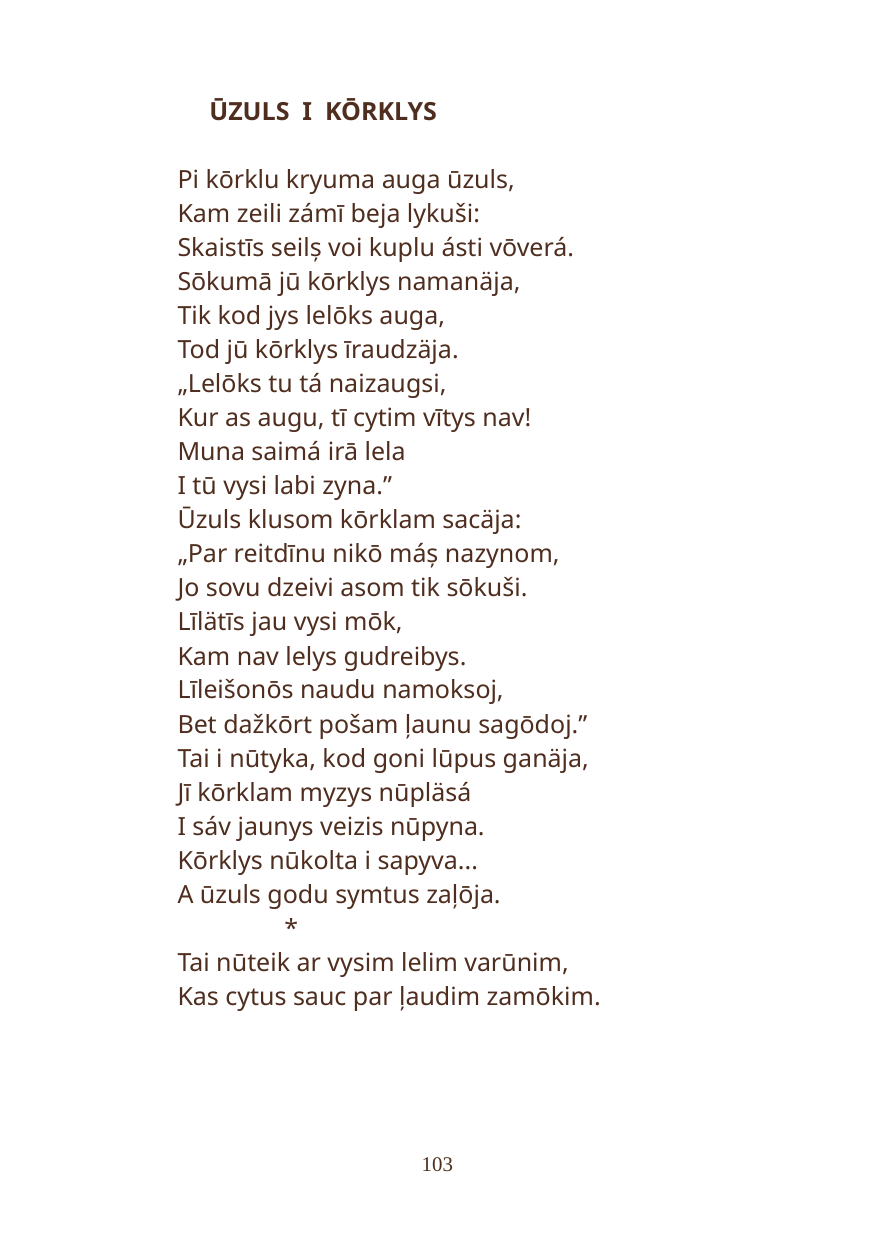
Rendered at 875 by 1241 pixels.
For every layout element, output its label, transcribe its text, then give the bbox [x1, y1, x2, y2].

text Muna saimá irā lela [177, 434, 815, 468]
text Bet dažkōrt pošam ļaunu sagōdoj.” [177, 706, 815, 740]
text Tai i nūtyka, kod goni lūpus ganäja, [177, 740, 815, 774]
text Kam nav lelys gudreibys. [177, 638, 815, 672]
text „Lelōks tu tá naizaugsi, [177, 366, 815, 400]
text Ūzuls klusom kōrklam sacäja: [177, 502, 815, 536]
text Tai nūteik ar vysim lelim varūnim, [177, 945, 815, 979]
text Kas cytus sauc par ļaudim zamōkim. [177, 979, 815, 1013]
text Kōrklys nūkolta i sapyva... [177, 842, 815, 877]
text Līleišonōs naudu namoksoj, [177, 672, 815, 706]
text Skaistīs seilș voi kuplu ásti vōverá. [177, 229, 815, 263]
text Jī kōrklam myzys nūpläsá [177, 774, 815, 808]
text Tod jū kōrklys īraudzäja. [177, 332, 815, 366]
text A ūzuls godu symtus zaļōja. [177, 877, 815, 911]
text Kur as augu, tī cytim vītys nav! [177, 400, 815, 434]
text Līlätīs jau vysi mōk, [177, 604, 815, 638]
text Kam zeili zámī beja lykuši: [177, 195, 815, 229]
text I sáv jaunys veizis nūpyna. [177, 808, 815, 842]
text Tik kod jys lelōks auga, [177, 297, 815, 332]
text „Par reitdīnu nikō máș nazynom, [177, 536, 815, 570]
text ŪZULS I KŌRKLYS [177, 93, 815, 127]
text I tū vysi labi zyna.” [177, 468, 815, 502]
text Sōkumā jū kōrklys namanäja, [177, 263, 815, 297]
text * [177, 911, 815, 945]
text Pi kōrklu kryuma auga ūzuls, [177, 161, 815, 195]
text Jo sovu dzeivi asom tik sōkuši. [177, 570, 815, 604]
